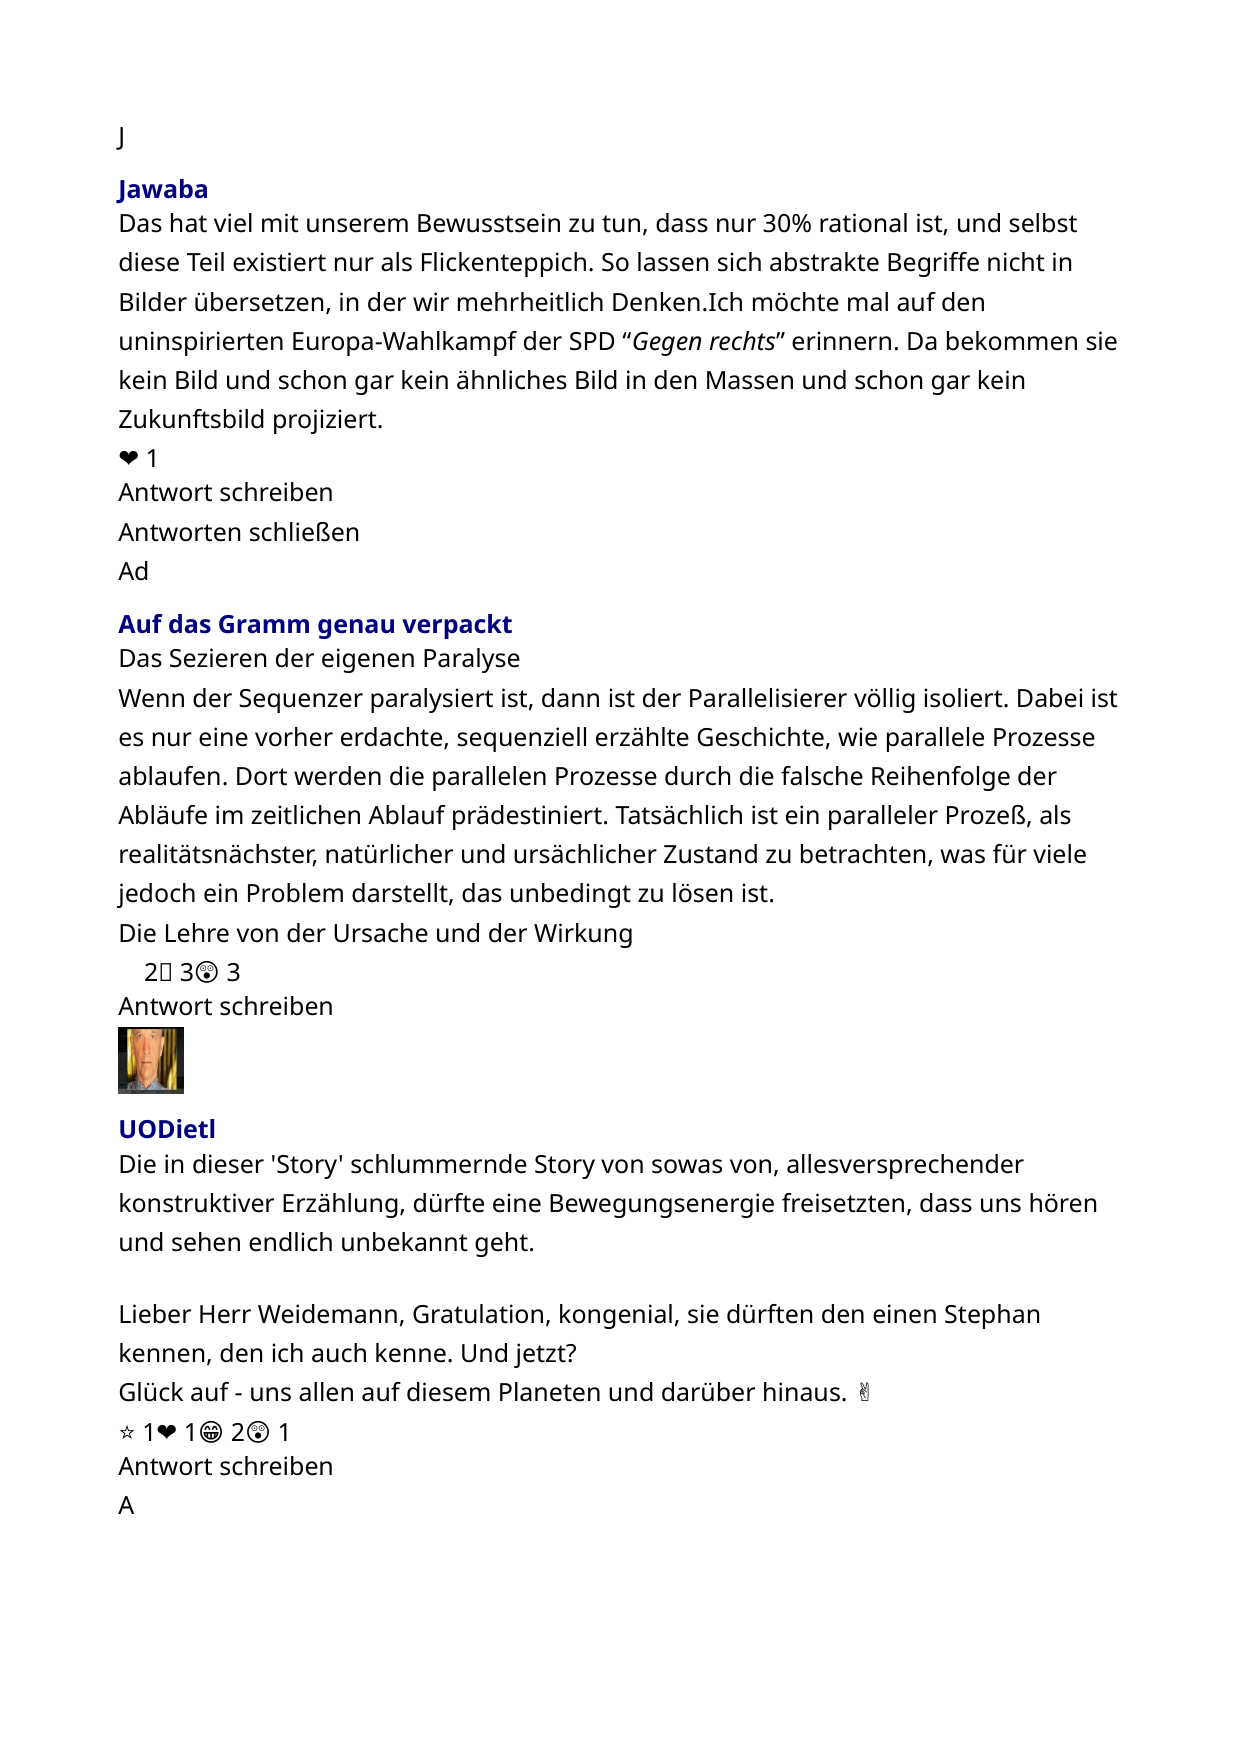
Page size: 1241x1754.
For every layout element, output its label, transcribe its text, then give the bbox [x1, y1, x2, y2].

text Wenn der Sequenzer paralysiert ist, dann ist der Parallelisierer völlig isoliert. Dabei ist es nur eine vorher erdachte, sequenziell erzählte Geschichte, wie parallele Prozesse ablaufen. Dort werden die parallelen Prozesse durch die falsche Reihenfolge der Abläufe im zeitlichen Ablauf prädestiniert. Tatsächlich ist ein paralleler Prozeß, als realitätsnächster, natürlicher und ursächlicher Zustand zu betrachten, was für viele jedoch ein Problem darstellt, das unbedingt zu lösen ist. [118, 680, 1122, 910]
text ❤️ 1 [118, 441, 1122, 475]
subtitle Jawaba [118, 172, 1122, 206]
text Antwort schreiben [118, 475, 1122, 509]
text Die Lehre von der Ursache und der Wirkung [118, 915, 1122, 949]
text J [118, 118, 1122, 152]
subtitle Auf das Gramm genau verpackt [118, 607, 1122, 641]
text ⭐️ 1❤️ 1😁 2😲 1 [118, 1414, 1122, 1448]
picture [118, 1027, 184, 1094]
text Ad [118, 553, 1122, 587]
text 🍀🍀🍀 [118, 1264, 1122, 1292]
text Antwort schreiben [118, 988, 1122, 1023]
text Glück auf - uns allen auf diesem Planeten und darüber hinaus. 🫶✌️🍀 [118, 1375, 1122, 1409]
text Antwort schreiben [118, 1448, 1122, 1482]
text Antworten schließen [118, 514, 1122, 548]
text Die in dieser 'Story' schlummernde Story von sowas von, allesversprechender konstruktiver Erzählung, dürfte eine Bewegungsenergie freisetzten, dass uns hören und sehen endlich unbekannt geht. [118, 1146, 1122, 1259]
subtitle UODietl [118, 1112, 1122, 1146]
text Das Sezieren der eigenen Paralyse [118, 641, 1122, 675]
text Lieber Herr Weidemann, Gratulation, kongenial, sie dürften den einen Stephan kennen, den ich auch kenne. Und jetzt? [118, 1297, 1122, 1370]
text 🙁 2🤨 3😲 3 [118, 954, 1122, 988]
text Das hat viel mit unserem Bewusstsein zu tun, dass nur 30% rational ist, und selbst diese Teil existiert nur als Flickenteppich. So lassen sich abstrakte Begriffe nicht in Bilder übersetzen, in der wir mehrheitlich Denken.Ich möchte mal auf den uninspirierten Europa-Wahlkampf der SPD “Gegen rechts” erinnern. Da bekommen sie kein Bild und schon gar kein ähnliches Bild in den Massen und schon gar kein Zukunftsbild projiziert. [118, 206, 1122, 436]
text A [118, 1487, 1122, 1522]
